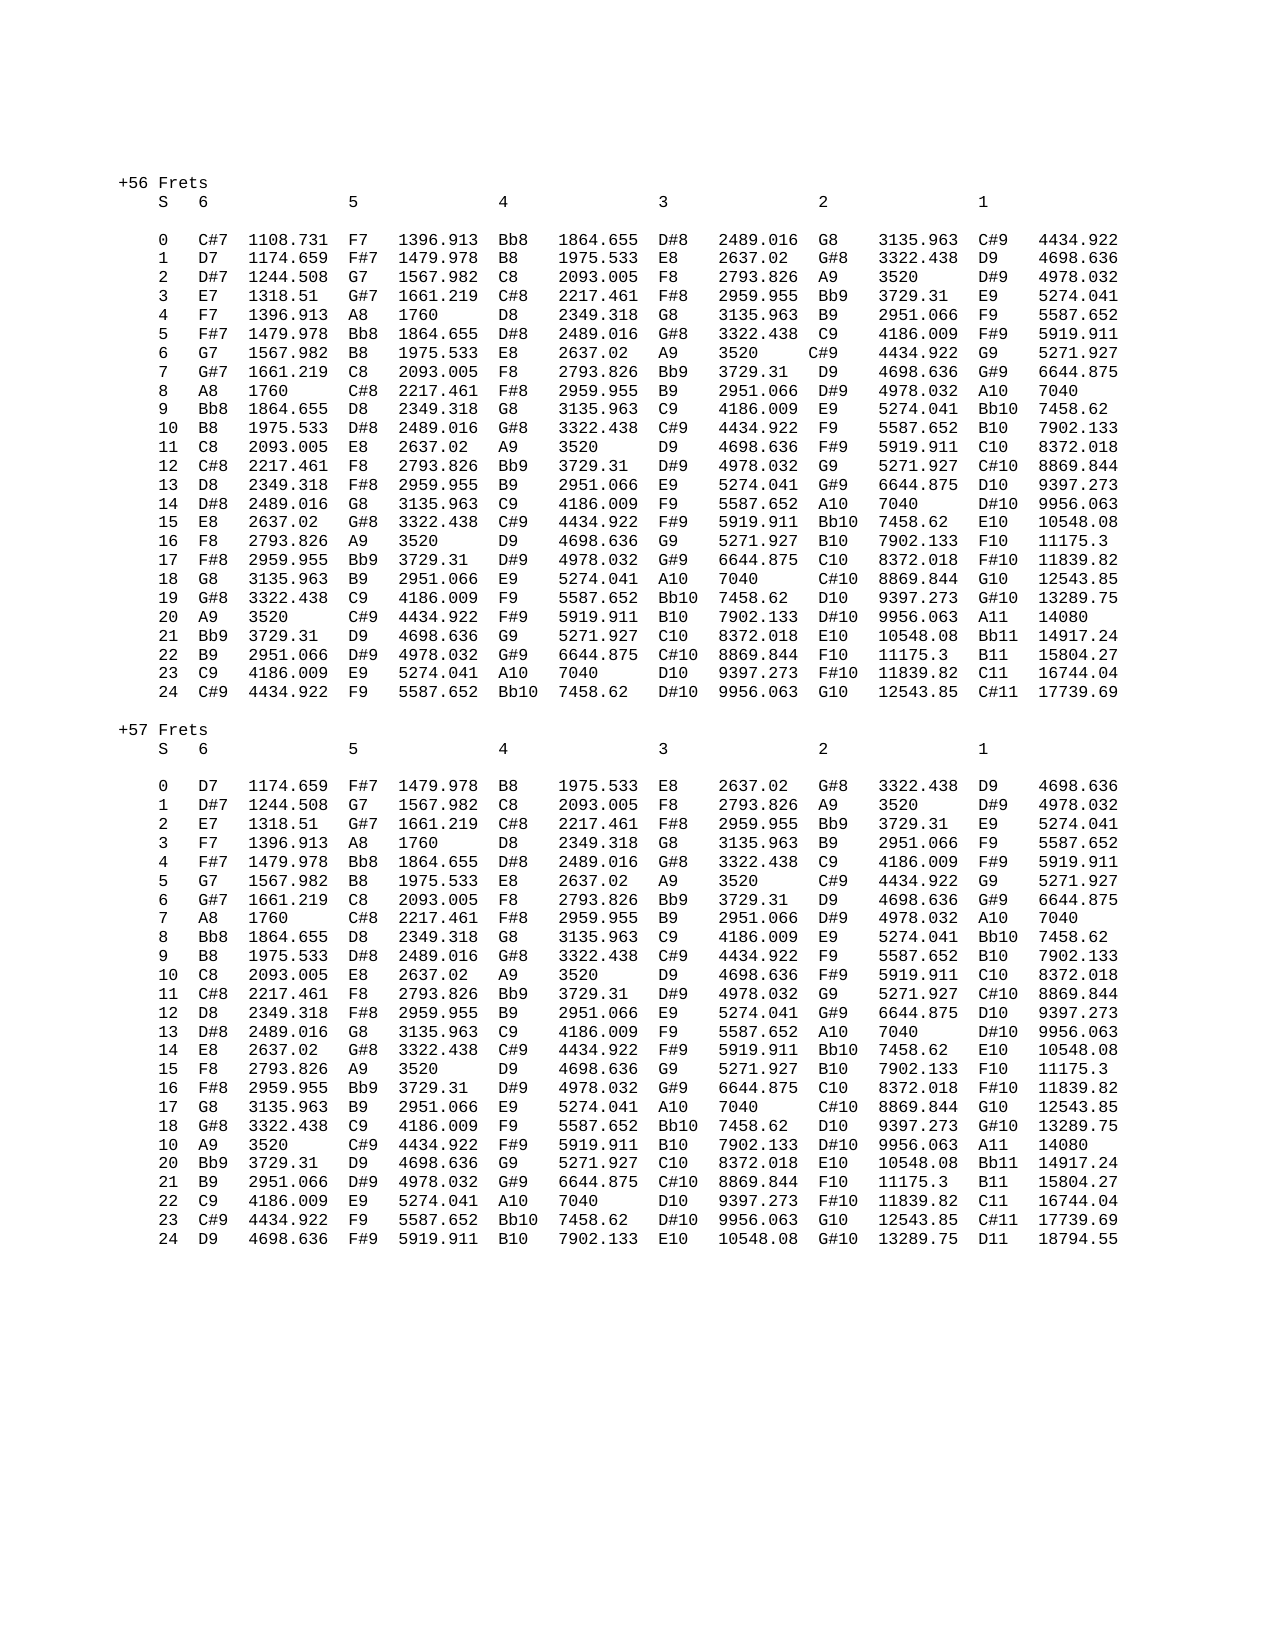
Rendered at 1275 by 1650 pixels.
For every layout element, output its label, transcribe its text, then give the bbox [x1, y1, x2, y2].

text 9 B8 1975.533 D#8 2489.016 G#8 3322.438 C#9 4434.922 F9 5587.652 B10 7902.133 [118, 948, 1157, 967]
text 21 Bb9 3729.31 D9 4698.636 G9 5271.927 C10 8372.018 E10 10548.08 Bb11 14917.24 [118, 627, 1157, 646]
text +56 Frets [118, 175, 1157, 193]
text 16 F8 2793.826 A9 3520 D9 4698.636 G9 5271.927 B10 7902.133 F10 11175.3 [118, 533, 1157, 552]
text 12 C#8 2217.461 F8 2793.826 Bb9 3729.31 D#9 4978.032 G9 5271.927 C#10 8869.844 [118, 457, 1157, 476]
text 20 Bb9 3729.31 D9 4698.636 G9 5271.927 C10 8372.018 E10 10548.08 Bb11 14917.24 [118, 1155, 1157, 1174]
text 6 G7 1567.982 B8 1975.533 E8 2637.02 A9 3520 C#9 4434.922 G9 5271.927 [118, 344, 1157, 363]
text 18 G8 3135.963 B9 2951.066 E9 5274.041 A10 7040 C#10 8869.844 G10 12543.85 [118, 571, 1157, 589]
text 21 B9 2951.066 D#9 4978.032 G#9 6644.875 C#10 8869.844 F10 11175.3 B11 15804.27 [118, 1174, 1157, 1193]
text 8 A8 1760 C#8 2217.461 F#8 2959.955 B9 2951.066 D#9 4978.032 A10 7040 [118, 382, 1157, 401]
text +57 Frets [118, 721, 1157, 740]
text 1 D7 1174.659 F#7 1479.978 B8 1975.533 E8 2637.02 G#8 3322.438 D9 4698.636 [118, 250, 1157, 269]
text 14 E8 2637.02 G#8 3322.438 C#9 4434.922 F#9 5919.911 Bb10 7458.62 E10 10548.08 [118, 1042, 1157, 1061]
text 22 B9 2951.066 D#9 4978.032 G#9 6644.875 C#10 8869.844 F10 11175.3 B11 15804.27 [118, 646, 1157, 665]
text 8 Bb8 1864.655 D8 2349.318 G8 3135.963 C9 4186.009 E9 5274.041 Bb10 7458.62 [118, 929, 1157, 948]
text 11 C#8 2217.461 F8 2793.826 Bb9 3729.31 D#9 4978.032 G9 5271.927 C#10 8869.844 [118, 985, 1157, 1004]
text 19 G#8 3322.438 C9 4186.009 F9 5587.652 Bb10 7458.62 D10 9397.273 G#10 13289.75 [118, 589, 1157, 608]
text 11 C8 2093.005 E8 2637.02 A9 3520 D9 4698.636 F#9 5919.911 C10 8372.018 [118, 439, 1157, 457]
text 0 D7 1174.659 F#7 1479.978 B8 1975.533 E8 2637.02 G#8 3322.438 D9 4698.636 [118, 778, 1157, 797]
text 7 A8 1760 C#8 2217.461 F#8 2959.955 B9 2951.066 D#9 4978.032 A10 7040 [118, 910, 1157, 929]
text 3 E7 1318.51 G#7 1661.219 C#8 2217.461 F#8 2959.955 Bb9 3729.31 E9 5274.041 [118, 288, 1157, 307]
text 15 E8 2637.02 G#8 3322.438 C#9 4434.922 F#9 5919.911 Bb10 7458.62 E10 10548.08 [118, 514, 1157, 533]
text 4 F#7 1479.978 Bb8 1864.655 D#8 2489.016 G#8 3322.438 C9 4186.009 F#9 5919.911 [118, 853, 1157, 872]
text 15 F8 2793.826 A9 3520 D9 4698.636 G9 5271.927 B10 7902.133 F10 11175.3 [118, 1061, 1157, 1080]
text 2 E7 1318.51 G#7 1661.219 C#8 2217.461 F#8 2959.955 Bb9 3729.31 E9 5274.041 [118, 816, 1157, 834]
text 17 F#8 2959.955 Bb9 3729.31 D#9 4978.032 G#9 6644.875 C10 8372.018 F#10 11839.82 [118, 552, 1157, 571]
text 24 C#9 4434.922 F9 5587.652 Bb10 7458.62 D#10 9956.063 G10 12543.85 C#11 17739.69 [118, 684, 1157, 703]
text 23 C#9 4434.922 F9 5587.652 Bb10 7458.62 D#10 9956.063 G10 12543.85 C#11 17739.69 [118, 1212, 1157, 1231]
text 10 B8 1975.533 D#8 2489.016 G#8 3322.438 C#9 4434.922 F9 5587.652 B10 7902.133 [118, 420, 1157, 439]
text 16 F#8 2959.955 Bb9 3729.31 D#9 4978.032 G#9 6644.875 C10 8372.018 F#10 11839.82 [118, 1080, 1157, 1098]
text 4 F7 1396.913 A8 1760 D8 2349.318 G8 3135.963 B9 2951.066 F9 5587.652 [118, 307, 1157, 326]
text 0 C#7 1108.731 F7 1396.913 Bb8 1864.655 D#8 2489.016 G8 3135.963 C#9 4434.922 [118, 231, 1157, 250]
text 10 C8 2093.005 E8 2637.02 A9 3520 D9 4698.636 F#9 5919.911 C10 8372.018 [118, 967, 1157, 985]
text 17 G8 3135.963 B9 2951.066 E9 5274.041 A10 7040 C#10 8869.844 G10 12543.85 [118, 1098, 1157, 1117]
text S 6 5 4 3 2 1 [118, 740, 1157, 759]
text 10 A9 3520 C#9 4434.922 F#9 5919.911 B10 7902.133 D#10 9956.063 A11 14080 [118, 1136, 1157, 1155]
text 3 F7 1396.913 A8 1760 D8 2349.318 G8 3135.963 B9 2951.066 F9 5587.652 [118, 834, 1157, 853]
text S 6 5 4 3 2 1 [118, 193, 1157, 212]
text 13 D#8 2489.016 G8 3135.963 C9 4186.009 F9 5587.652 A10 7040 D#10 9956.063 [118, 1023, 1157, 1042]
text 5 G7 1567.982 B8 1975.533 E8 2637.02 A9 3520 C#9 4434.922 G9 5271.927 [118, 872, 1157, 891]
text 13 D8 2349.318 F#8 2959.955 B9 2951.066 E9 5274.041 G#9 6644.875 D10 9397.273 [118, 476, 1157, 495]
text 9 Bb8 1864.655 D8 2349.318 G8 3135.963 C9 4186.009 E9 5274.041 Bb10 7458.62 [118, 401, 1157, 420]
text 6 G#7 1661.219 C8 2093.005 F8 2793.826 Bb9 3729.31 D9 4698.636 G#9 6644.875 [118, 891, 1157, 910]
text 22 C9 4186.009 E9 5274.041 A10 7040 D10 9397.273 F#10 11839.82 C11 16744.04 [118, 1193, 1157, 1212]
text 7 G#7 1661.219 C8 2093.005 F8 2793.826 Bb9 3729.31 D9 4698.636 G#9 6644.875 [118, 363, 1157, 382]
text 14 D#8 2489.016 G8 3135.963 C9 4186.009 F9 5587.652 A10 7040 D#10 9956.063 [118, 495, 1157, 514]
text 23 C9 4186.009 E9 5274.041 A10 7040 D10 9397.273 F#10 11839.82 C11 16744.04 [118, 665, 1157, 684]
text 5 F#7 1479.978 Bb8 1864.655 D#8 2489.016 G#8 3322.438 C9 4186.009 F#9 5919.911 [118, 326, 1157, 344]
text 2 D#7 1244.508 G7 1567.982 C8 2093.005 F8 2793.826 A9 3520 D#9 4978.032 [118, 269, 1157, 288]
text 12 D8 2349.318 F#8 2959.955 B9 2951.066 E9 5274.041 G#9 6644.875 D10 9397.273 [118, 1004, 1157, 1023]
text 1 D#7 1244.508 G7 1567.982 C8 2093.005 F8 2793.826 A9 3520 D#9 4978.032 [118, 797, 1157, 816]
text 18 G#8 3322.438 C9 4186.009 F9 5587.652 Bb10 7458.62 D10 9397.273 G#10 13289.75 [118, 1117, 1157, 1136]
text 20 A9 3520 C#9 4434.922 F#9 5919.911 B10 7902.133 D#10 9956.063 A11 14080 [118, 608, 1157, 627]
text 24 D9 4698.636 F#9 5919.911 B10 7902.133 E10 10548.08 G#10 13289.75 D11 18794.55 [118, 1231, 1157, 1249]
